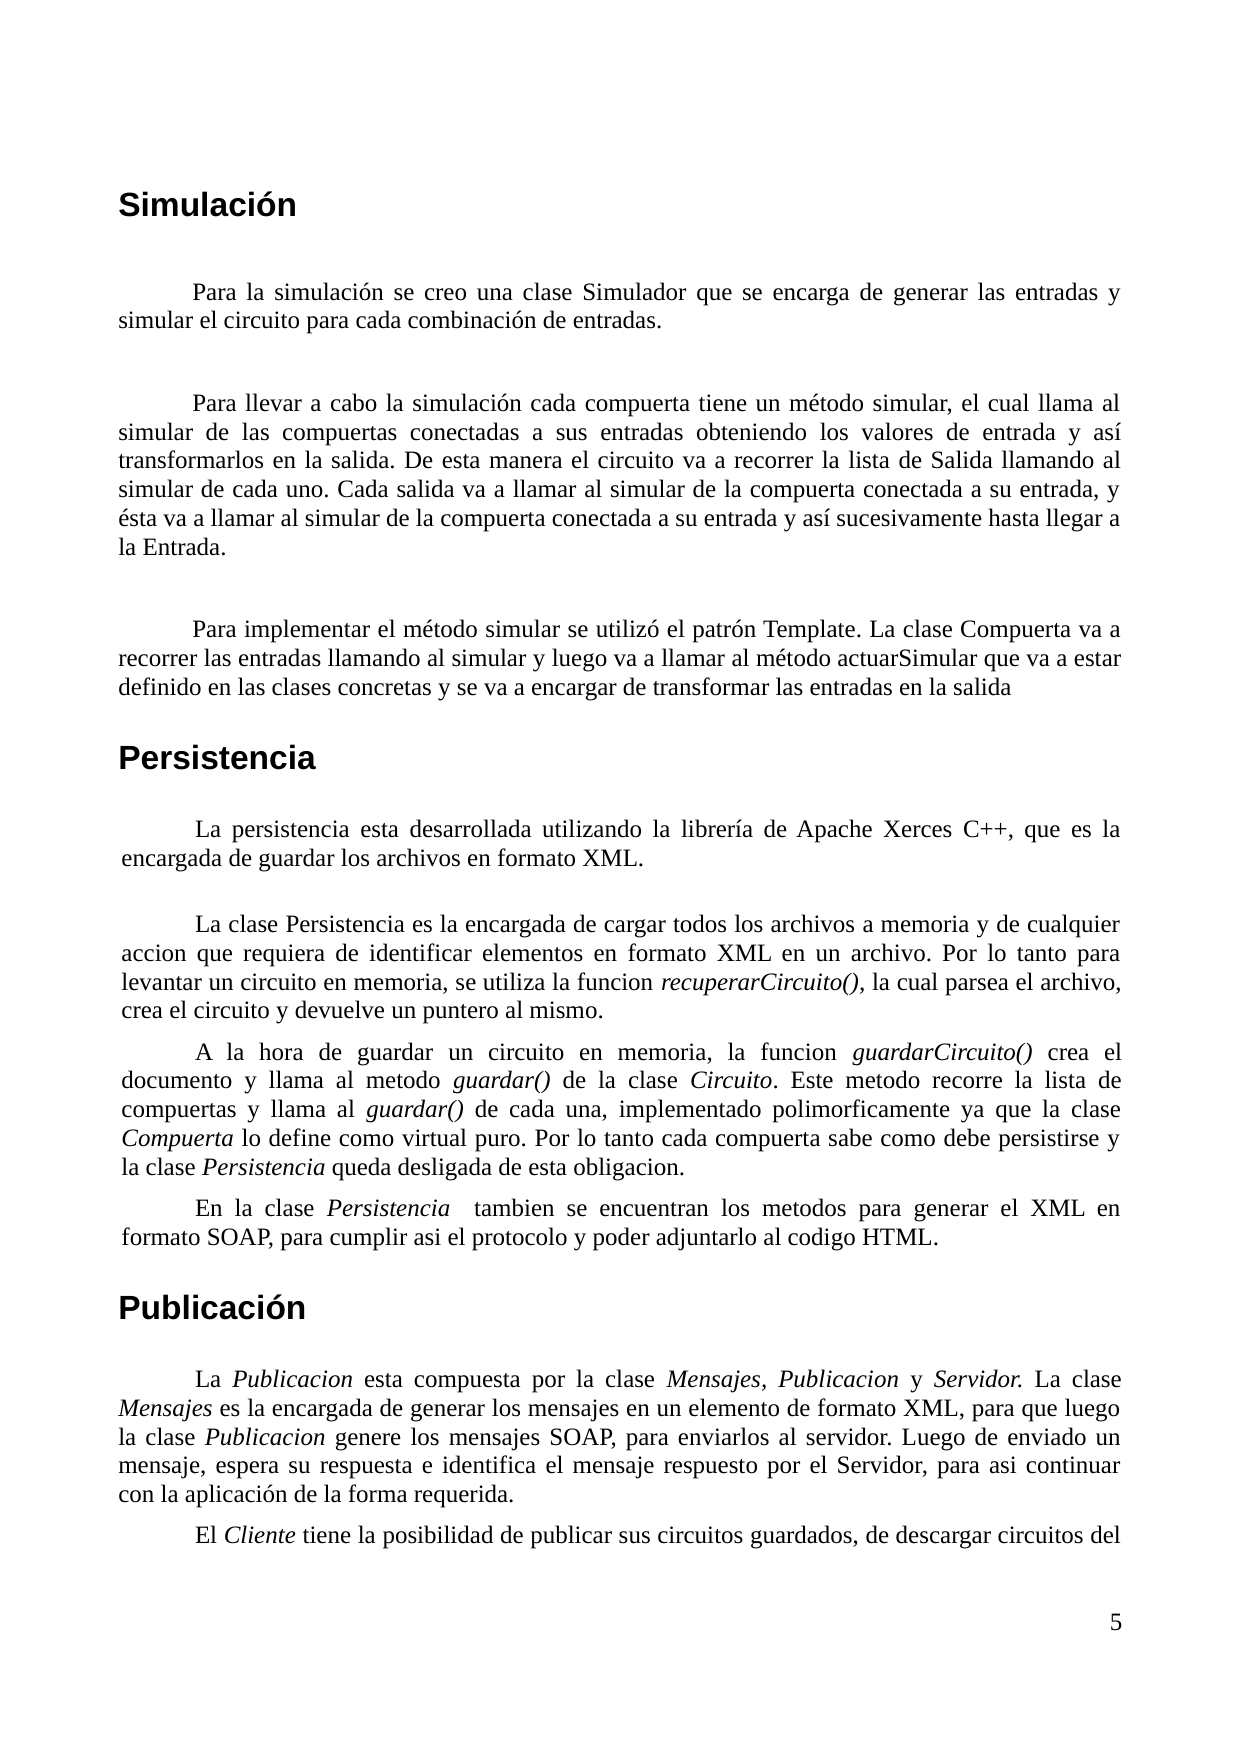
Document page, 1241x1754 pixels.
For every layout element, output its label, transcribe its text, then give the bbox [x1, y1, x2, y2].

text Para la simulación se creo una clase Simulador que se encarga de generar las entradas y simular el circuito para cada combinación de entradas. [118, 277, 1122, 334]
subtitle Publicación [118, 1288, 1122, 1327]
subtitle Persistencia [118, 738, 1122, 777]
text Para llevar a cabo la simulación cada compuerta tiene un método simular, el cual llama al simular de las compuertas conectadas a sus entradas obteniendo los valores de entrada y así transformarlos en la salida. De esta manera el circuito va a recorrer la lista de Salida llamando al simular de cada uno. Cada salida va a llamar al simular de la compuerta conectada a su entrada, y ésta va a llamar al simular de la compuerta conectada a su entrada y así sucesivamente hasta llegar a la Entrada. [118, 388, 1122, 561]
text El Cliente tiene la posibilidad de publicar sus circuitos guardados, de descargar circuitos del [118, 1520, 1122, 1549]
subtitle Simulación [118, 184, 1122, 223]
subtitle La clase Persistencia es la encargada de cargar todos los archivos a memoria y de cualquier accion que requiera de identificar elementos en formato XML en un archivo. Por lo tanto para levantar un circuito en memoria, se utiliza la funcion recuperarCircuito(), la cual parsea el archivo, crea el circuito y devuelve un puntero al mismo. [121, 909, 1122, 1024]
text En la clase Persistencia tambien se encuentran los metodos para generar el XML en formato SOAP, para cumplir asi el protocolo y poder adjuntarlo al codigo HTML. [121, 1193, 1122, 1250]
text A la hora de guardar un circuito en memoria, la funcion guardarCircuito() crea el documento y llama al metodo guardar() de la clase Circuito. Este metodo recorre la lista de compuertas y llama al guardar() de cada una, implementado polimorficamente ya que la clase Compuerta lo define como virtual puro. Por lo tanto cada compuerta sabe como debe persistirse y la clase Persistencia queda desligada de esta obligacion. [121, 1037, 1122, 1180]
subtitle La persistencia esta desarrollada utilizando la librería de Apache Xerces C++, que es la encargada de guardar los archivos en formato XML. [121, 814, 1122, 872]
subtitle La Publicacion esta compuesta por la clase Mensajes, Publicacion y Servidor. La clase Mensajes es la encargada de generar los mensajes en un elemento de formato XML, para que luego la clase Publicacion genere los mensajes SOAP, para enviarlos al servidor. Luego de enviado un mensaje, espera su respuesta e identifica el mensaje respuesto por el Servidor, para asi continuar con la aplicación de la forma requerida. [118, 1364, 1122, 1508]
text Para implementar el método simular se utilizó el patrón Template. La clase Compuerta va a recorrer las entradas llamando al simular y luego va a llamar al método actuarSimular que va a estar definido en las clases concretas y se va a encargar de transformar las entradas en la salida [118, 614, 1122, 701]
